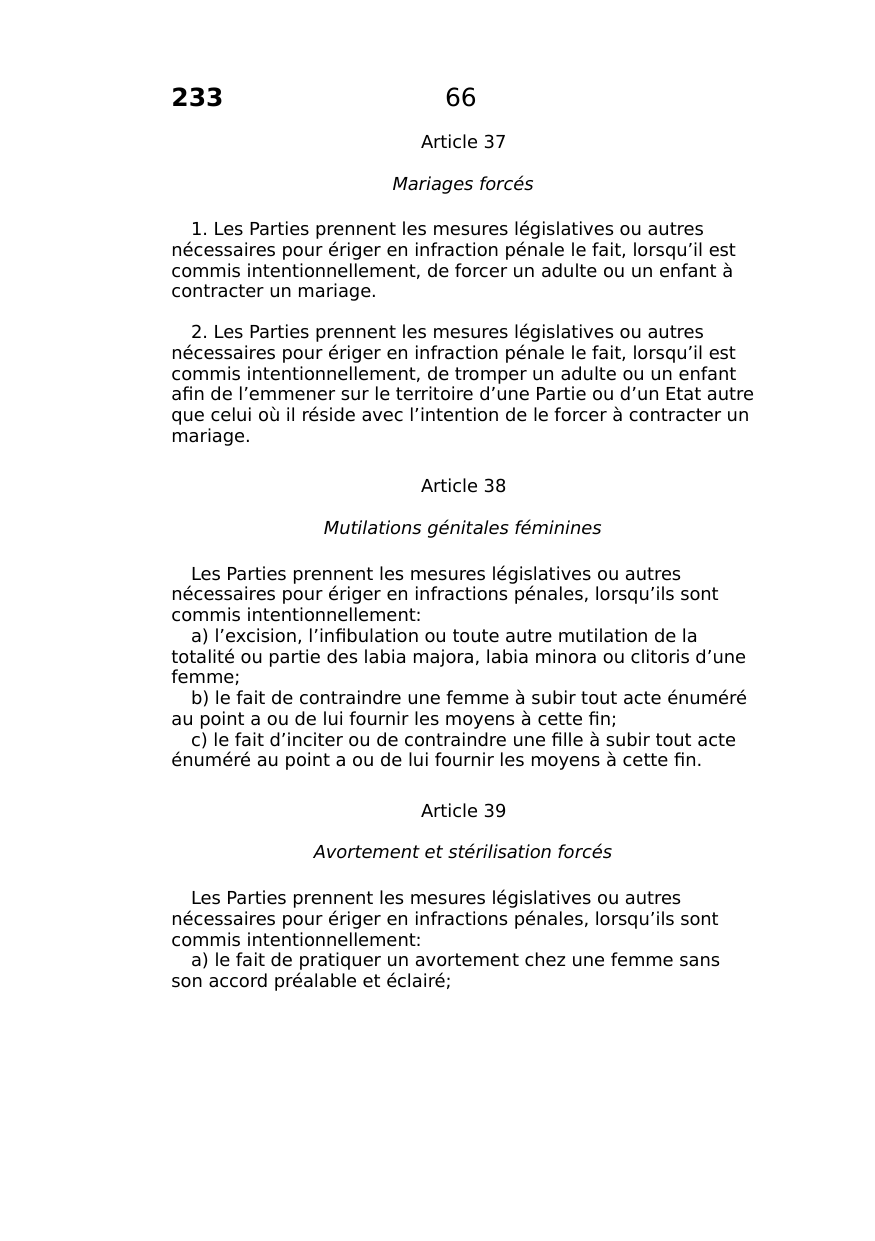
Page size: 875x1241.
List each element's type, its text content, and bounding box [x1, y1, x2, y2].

text Les Parties prennent les mesures législatives ou autres nécessaires pour ériger en infractions pénales, lorsqu’ils sont commis intentionnellement: [171, 888, 756, 950]
subtitle Article 37 Mariages forcés [171, 132, 756, 194]
text Les Parties prennent les mesures législatives ou autres nécessaires pour ériger en infractions pénales, lorsqu’ils sont commis intentionnellement: [171, 563, 756, 626]
text 2. Les Parties prennent les mesures législatives ou autres nécessaires pour ériger en infraction pénale le fait, lorsqu’il est commis intentionnellement, de tromper un adulte ou un enfant afin de l’emmener sur le territoire d’une Partie ou d’un Etat autre que celui où il réside avec l’intention de le forcer à contracter un mariage. [171, 322, 756, 446]
subtitle Article 38 Mutilations génitales féminines [171, 476, 756, 538]
text 1. Les Parties prennent les mesures législatives ou autres nécessaires pour ériger en infraction pénale le fait, lorsqu’il est commis intentionnellement, de forcer un adulte ou un enfant à contracter un mariage. [171, 219, 756, 302]
text c) le fait d’inciter ou de contraindre une fille à subir tout acte énuméré au point a ou de lui fournir les moyens à cette fin. [171, 729, 756, 771]
text a) l’excision, l’infibulation ou toute autre mutilation de la totalité ou partie des labia majora, labia minora ou clitoris d’une femme; [171, 626, 756, 688]
text a) le fait de pratiquer un avortement chez une femme sans son accord préalable et éclairé; [171, 950, 756, 992]
subtitle Article 39 Avortement et stérilisation forcés [171, 801, 756, 863]
text b) le fait de contraindre une femme à subir tout acte énuméré au point a ou de lui fournir les moyens à cette fin; [171, 688, 756, 729]
